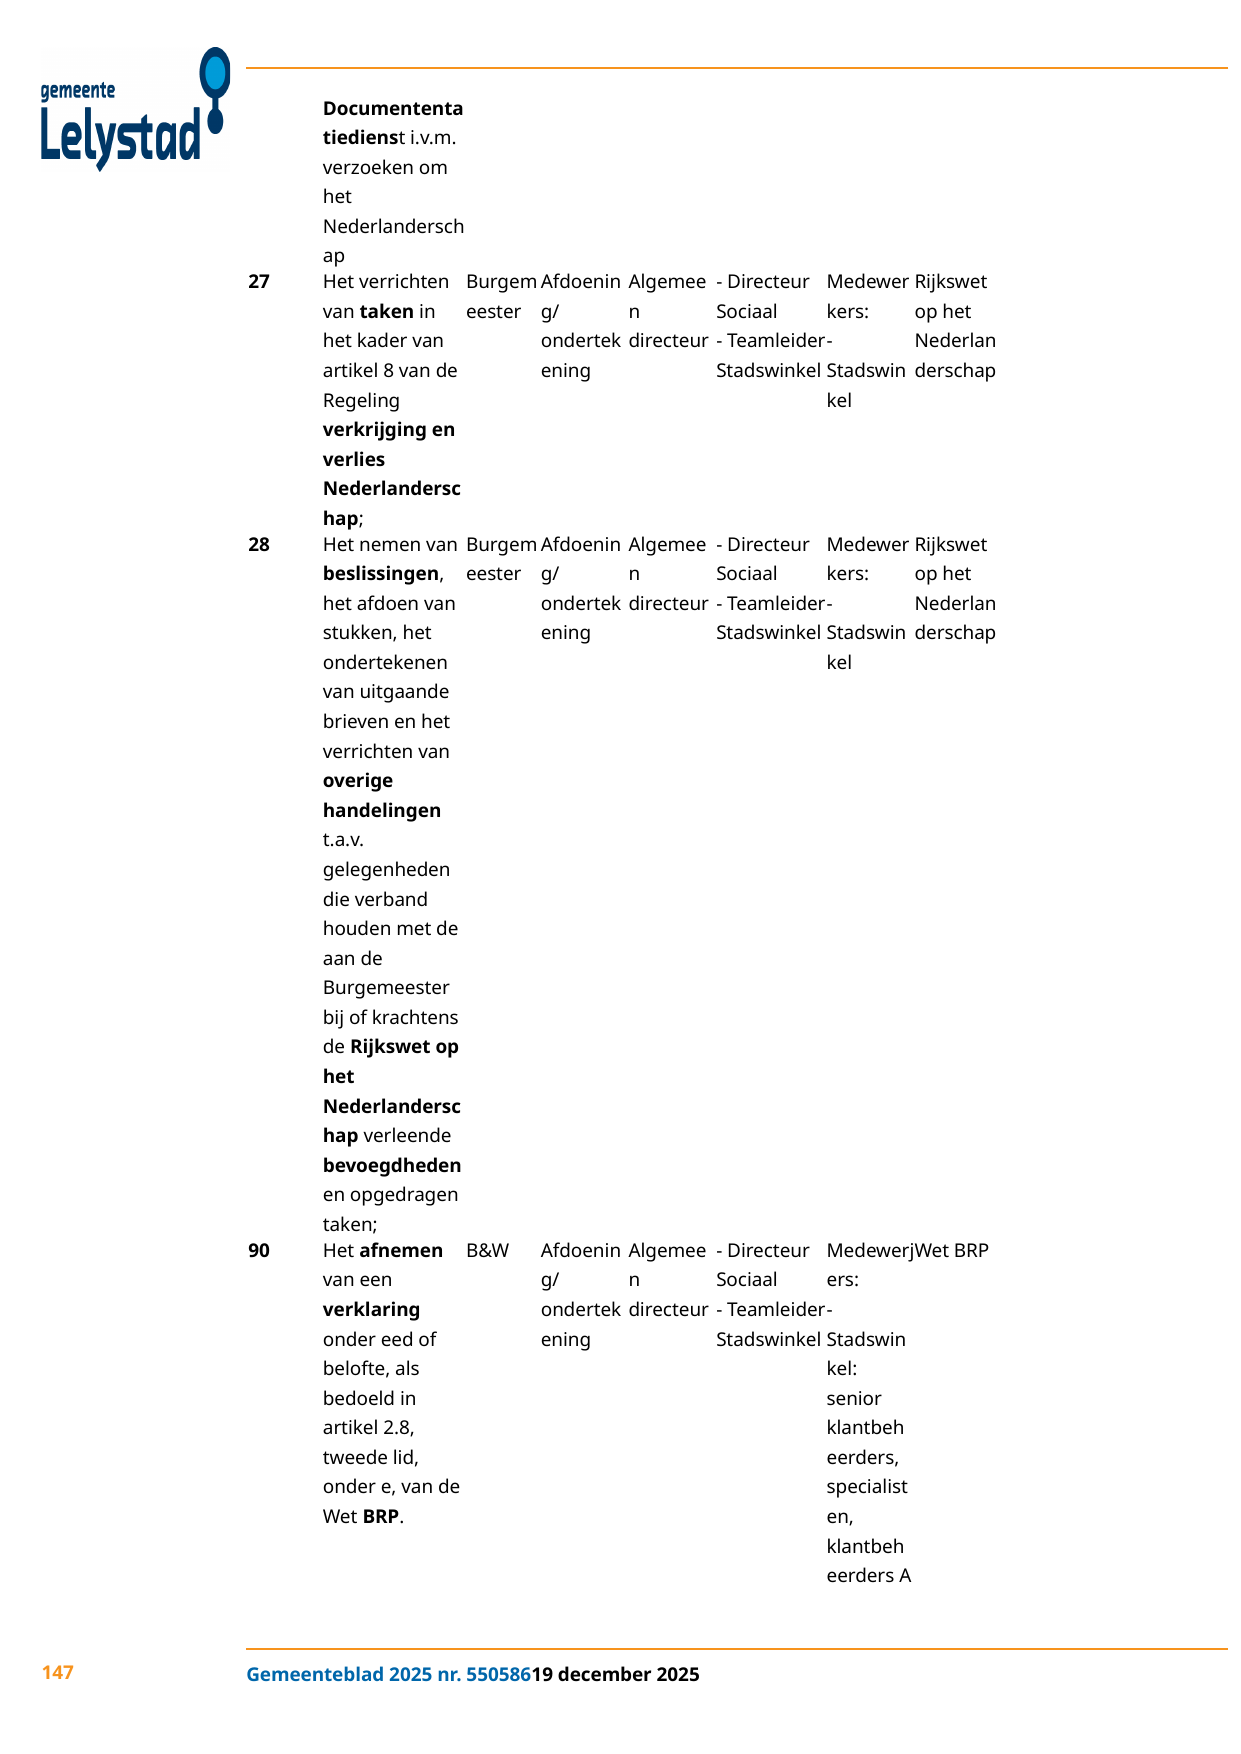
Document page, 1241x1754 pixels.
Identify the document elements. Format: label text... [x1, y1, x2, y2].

table_cell Documententatiedienst i.v.m. verzoeken om het Nederlanderschap [323, 95, 466, 268]
table_cell [716, 95, 826, 268]
table_cell B&W [466, 1237, 541, 1588]
table_cell Rijkswet op het Nederlanderschap [914, 269, 999, 531]
table_cell [466, 95, 541, 268]
table_cell [999, 95, 1152, 268]
table_cell Het verrichten van taken in het kader van artikel 8 van de Regeling verkrijging en verlies Nederlanderschap; [323, 269, 466, 531]
table_cell Rijkswet op het Nederlanderschap [914, 531, 999, 1237]
table_cell Het afnemen van een verklaring onder eed of belofte, als bedoeld in artikel 2.8, tweede lid, onder e, van de Wet BRP. [323, 1237, 466, 1588]
table_cell - Directeur Sociaal - Teamleider Stadswinkel [716, 531, 826, 1237]
table_cell [541, 95, 628, 268]
table_cell [826, 95, 914, 268]
table_cell Algemeen directeur [628, 1237, 716, 1588]
table_cell - Directeur Sociaal - Teamleider Stadswinkel [716, 1237, 826, 1588]
table_cell Algemeen directeur [628, 269, 716, 531]
table_cell [999, 269, 1152, 531]
table_cell [628, 95, 716, 268]
table_cell Afdoening/ondertekening [541, 1237, 628, 1588]
table_cell [914, 95, 999, 268]
table_cell Burgemeester [466, 269, 541, 531]
table_cell 90 [248, 1237, 323, 1588]
table_cell Algemeen directeur [628, 531, 716, 1237]
table_cell Het nemen van beslissingen, het afdoen van stukken, het ondertekenen van uitgaande brieven en het verrichten van overige handelingen t.a.v. gelegenheden die verband houden met de aan de Burgemeester bij of krachtens de Rijkswet op het Nederlanderschap verleende bevoegdheden en opgedragen taken; [323, 531, 466, 1237]
table_cell - Directeur Sociaal - Teamleider Stadswinkel [716, 269, 826, 531]
table_cell Medewerjers: - Stadswinkel: senior klantbeheerders, specialisten, klantbeheerders A [826, 1237, 914, 1588]
table_cell Afdoening/ondertekening [541, 531, 628, 1237]
table_cell 28 [248, 531, 323, 1237]
table_cell Medewerkers: - Stadswinkel [826, 269, 914, 531]
table_cell [248, 95, 323, 268]
table_cell Afdoening/ondertekening [541, 269, 628, 531]
picture [41, 47, 231, 172]
table_cell [999, 1237, 1152, 1588]
table_cell Burgemeester [466, 531, 541, 1237]
table_cell Wet BRP [914, 1237, 999, 1588]
table_cell 27 [248, 269, 323, 531]
table_cell [999, 531, 1152, 1237]
table_cell Medewerkers: - Stadswinkel [826, 531, 914, 1237]
